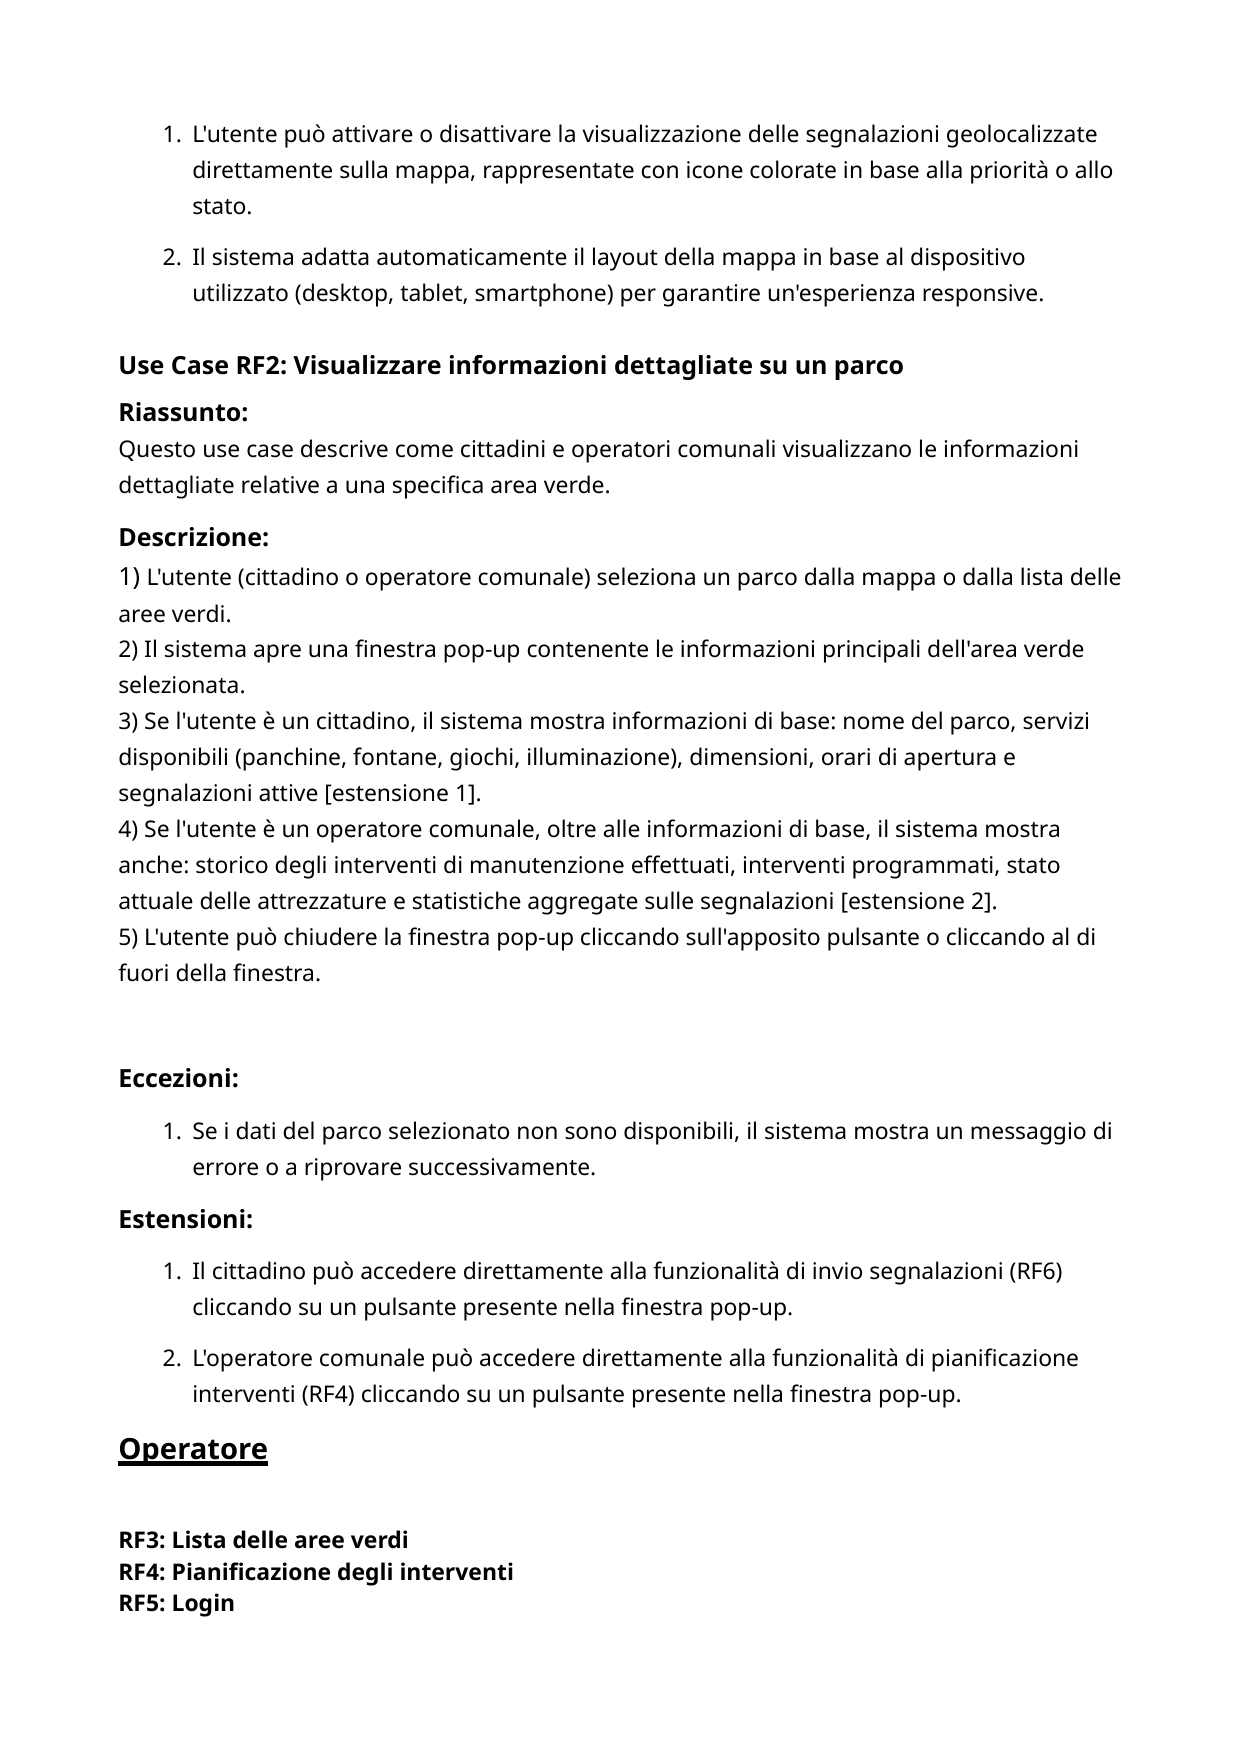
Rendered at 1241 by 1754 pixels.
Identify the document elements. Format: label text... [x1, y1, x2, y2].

list Il sistema adatta automaticamente il layout della mappa in base al dispositivo utilizzato (desktop, tablet, smartphone) per garantire un'esperienza responsive. [162, 241, 1122, 308]
text Riassunto: Questo use case descrive come cittadini e operatori comunali visualizzano le informazioni dettagliate relative a una specifica area verde. [118, 394, 1122, 500]
text RF5: Login [118, 1587, 1122, 1618]
subtitle Use Case RF2: Visualizzare informazioni dettagliate su un parco [118, 348, 1122, 382]
text RF3: Lista delle aree verdi [118, 1524, 1122, 1556]
list Se i dati del parco selezionato non sono disponibili, il sistema mostra un messaggio di errore o a riprovare successivamente. [162, 1115, 1122, 1182]
text Operatore [118, 1428, 1122, 1468]
text Estensioni: [118, 1201, 1122, 1235]
text RF4: Pianificazione degli interventi [118, 1556, 1122, 1587]
text Descrizione: 1) L'utente (cittadino o operatore comunale) seleziona un parco dalla mappa o dalla lista delle aree verdi. 2) Il sistema apre una finestra pop-up contenente le informazioni principali dell'area verde selezionata. 3) Se l'utente è un cittadino, il sistema mostra informazioni di base: nome del parco, servizi disponibili (panchine, fontane, giochi, illuminazione), dimensioni, orari di apertura e segnalazioni attive [estensione 1]. 4) Se l'utente è un operatore comunale, oltre alle informazioni di base, il sistema mostra anche: storico degli interventi di manutenzione effettuati, interventi programmati, stato attuale delle attrezzature e statistiche aggregate sulle segnalazioni [estensione 2]. 5) L'utente può chiudere la finestra pop-up cliccando sull'apposito pulsante o cliccando al di fuori della finestra. [118, 519, 1122, 988]
list L'utente può attivare o disattivare la visualizzazione delle segnalazioni geolocalizzate direttamente sulla mappa, rappresentate con icone colorate in base alla priorità o allo stato. [162, 118, 1122, 221]
list Il cittadino può accedere direttamente alla funzionalità di invio segnalazioni (RF6) cliccando su un pulsante presente nella finestra pop-up. [162, 1255, 1122, 1322]
text Eccezioni: [118, 1061, 1122, 1095]
list L'operatore comunale può accedere direttamente alla funzionalità di pianificazione interventi (RF4) cliccando su un pulsante presente nella finestra pop-up. [162, 1342, 1122, 1409]
